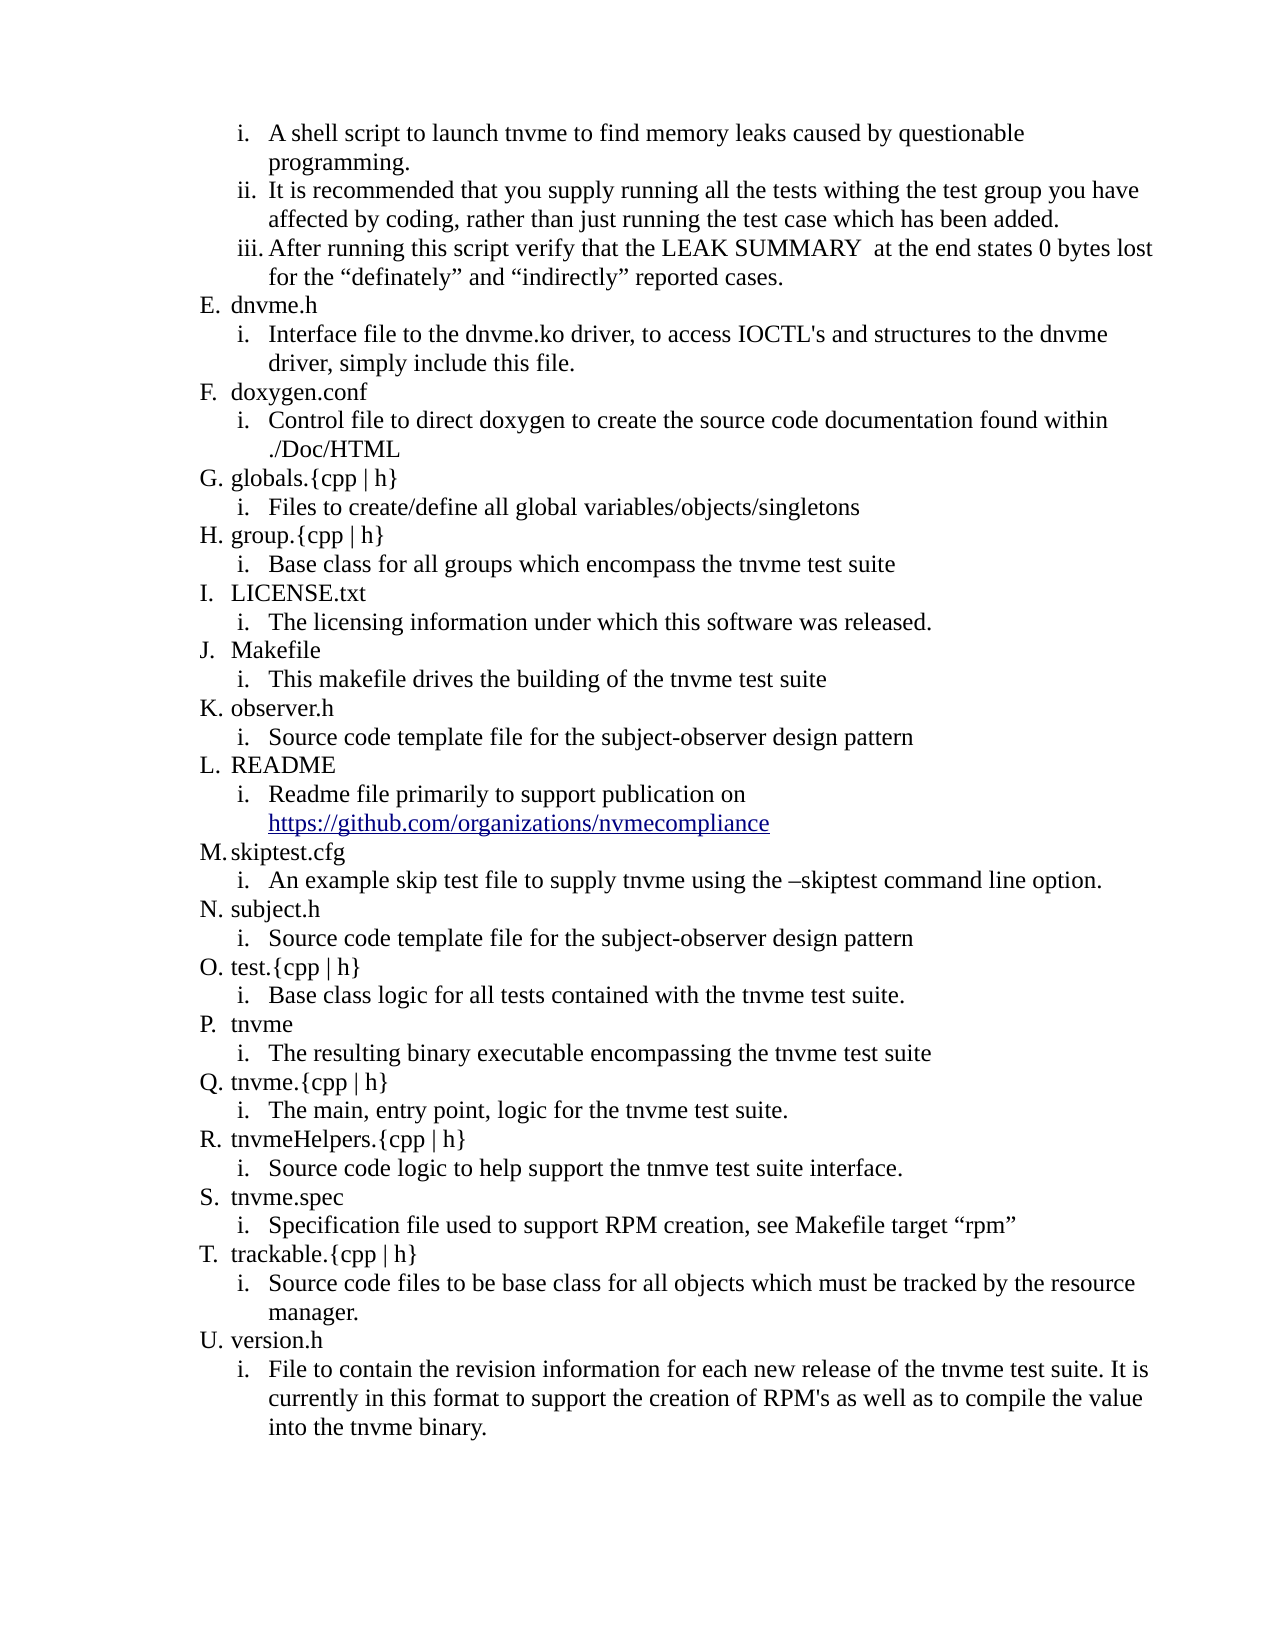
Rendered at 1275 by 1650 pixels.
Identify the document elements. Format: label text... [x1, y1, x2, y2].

list Source code logic to help support the tnmve test suite interface. [231, 1153, 1157, 1182]
list trackable.{cpp | h} [193, 1239, 1157, 1268]
list skiptest.cfg [193, 837, 1157, 866]
list tnvme [193, 1009, 1157, 1038]
list group.{cpp | h} [193, 521, 1157, 549]
list tnvme.spec [193, 1182, 1157, 1211]
list Source code template file for the subject-observer design pattern [231, 722, 1157, 751]
list dnvme.h [193, 291, 1157, 319]
list Control file to direct doxygen to create the source code documentation found within ./Doc/HTML [231, 406, 1157, 463]
list Base class for all groups which encompass the tnvme test suite [231, 549, 1157, 578]
list The licensing information under which this software was released. [231, 607, 1157, 636]
list Makefile [193, 636, 1157, 664]
list After running this script verify that the LEAK SUMMARY at the end states 0 bytes lost for the “definately” and “indirectly” reported cases. [231, 233, 1157, 291]
list Base class logic for all tests contained with the tnvme test suite. [231, 981, 1157, 1009]
list test.{cpp | h} [193, 952, 1157, 981]
list Files to create/define all global variables/objects/singletons [231, 492, 1157, 521]
list A shell script to launch tnvme to find memory leaks caused by questionable programming. [231, 118, 1157, 176]
list README [193, 751, 1157, 779]
list The resulting binary executable encompassing the tnvme test suite [231, 1038, 1157, 1067]
list tnvme.{cpp | h} [193, 1067, 1157, 1096]
list LICENSE.txt [193, 578, 1157, 607]
list Readme file primarily to support publication on https://github.com/organizations/nvmecompliance [231, 779, 1157, 837]
list tnvmeHelpers.{cpp | h} [193, 1124, 1157, 1153]
list Interface file to the dnvme.ko driver, to access IOCTL's and structures to the dnvme driver, simply include this file. [231, 319, 1157, 377]
list subject.h [193, 894, 1157, 923]
list It is recommended that you supply running all the tests withing the test group you have affected by coding, rather than just running the test case which has been added. [231, 176, 1157, 233]
list doxygen.conf [193, 377, 1157, 406]
list version.h [193, 1326, 1157, 1354]
list observer.h [193, 693, 1157, 722]
list Specification file used to support RPM creation, see Makefile target “rpm” [231, 1211, 1157, 1239]
list The main, entry point, logic for the tnvme test suite. [231, 1096, 1157, 1124]
list globals.{cpp | h} [193, 463, 1157, 492]
list File to contain the revision information for each new release of the tnvme test suite. It is currently in this format to support the creation of RPM's as well as to compile the value into the tnvme binary. [231, 1354, 1157, 1441]
list This makefile drives the building of the tnvme test suite [231, 664, 1157, 693]
list Source code template file for the subject-observer design pattern [231, 923, 1157, 952]
list An example skip test file to supply tnvme using the –skiptest command line option. [231, 866, 1157, 894]
list Source code files to be base class for all objects which must be tracked by the resource manager. [231, 1268, 1157, 1326]
